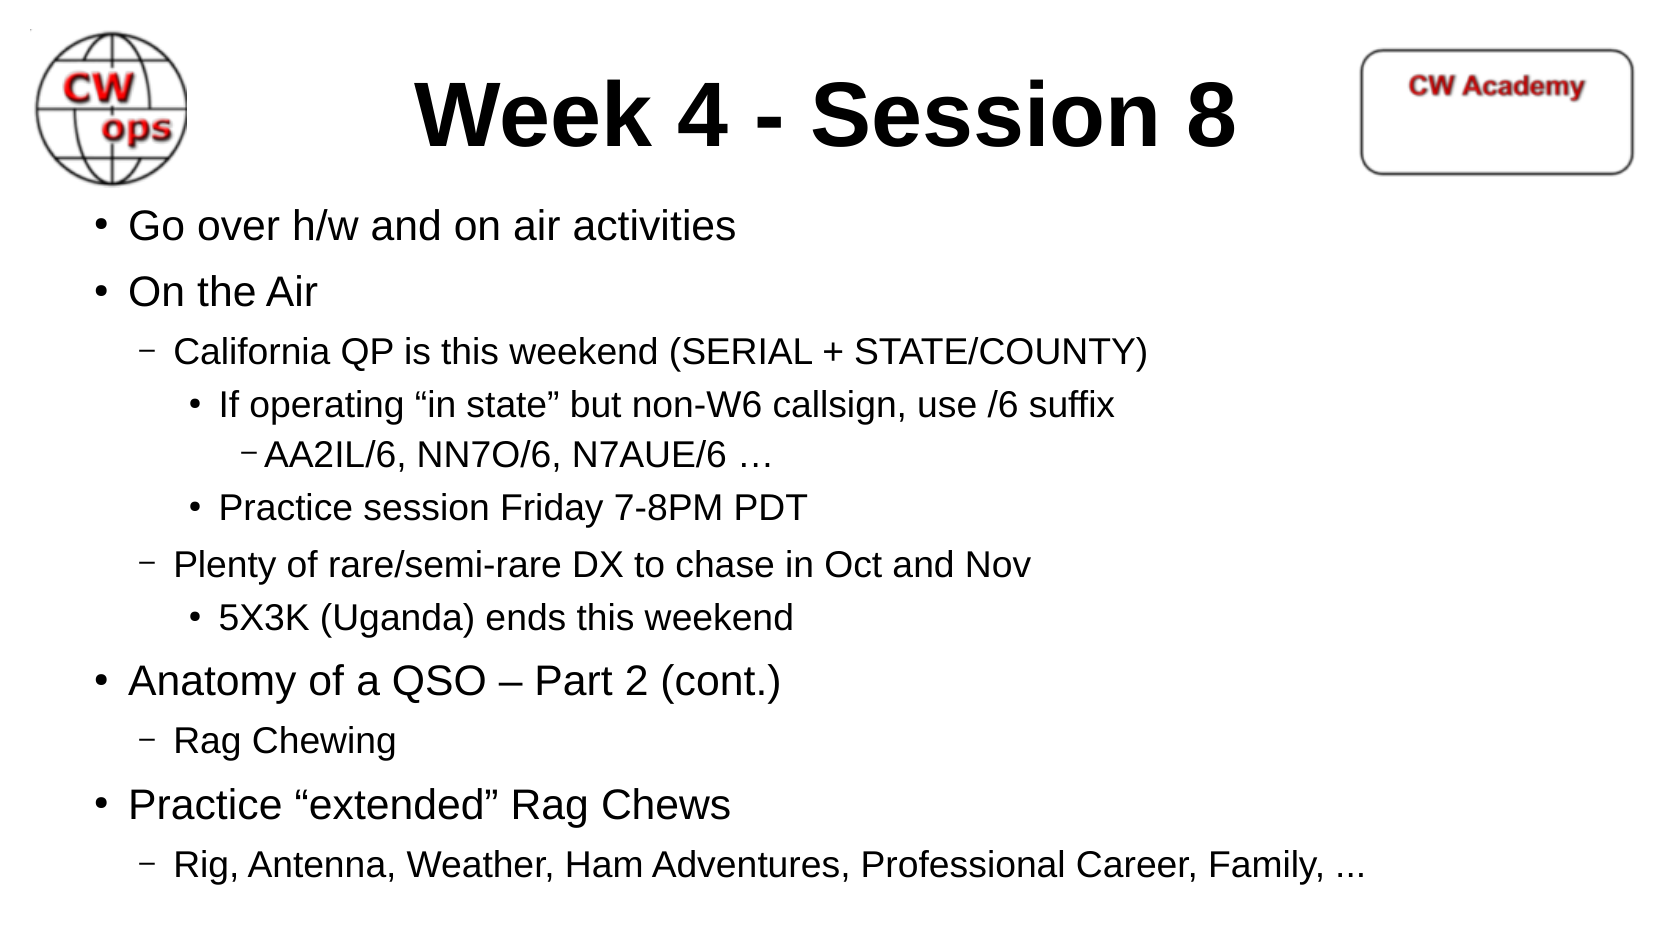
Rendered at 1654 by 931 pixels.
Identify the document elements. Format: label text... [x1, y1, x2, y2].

picture [30, 29, 187, 194]
picture [1571, 37, 1640, 186]
title Week 4 - Session 8 [82, 37, 1571, 193]
list Go over h/w and on air activities On the Air California QP is this weekend (SERIAL + STATE/COUNTY) If operating “in state” but non-W6 callsign, use /6 suffix AA2IL/6, NN7O/6, N7AUE/6 … Practice session Friday 7-8PM PDT Plenty of rare/semi-rare DX to chase in Oct and Nov 5X3K (Uganda) ends this weekend Anatomy of a QSO – Part 2 (cont.) Rag Chewing Practice “extended” Rag Chews Rig, Antenna, Weather, Ham Adventures, Professional Career, Family, ... [82, 201, 1571, 891]
